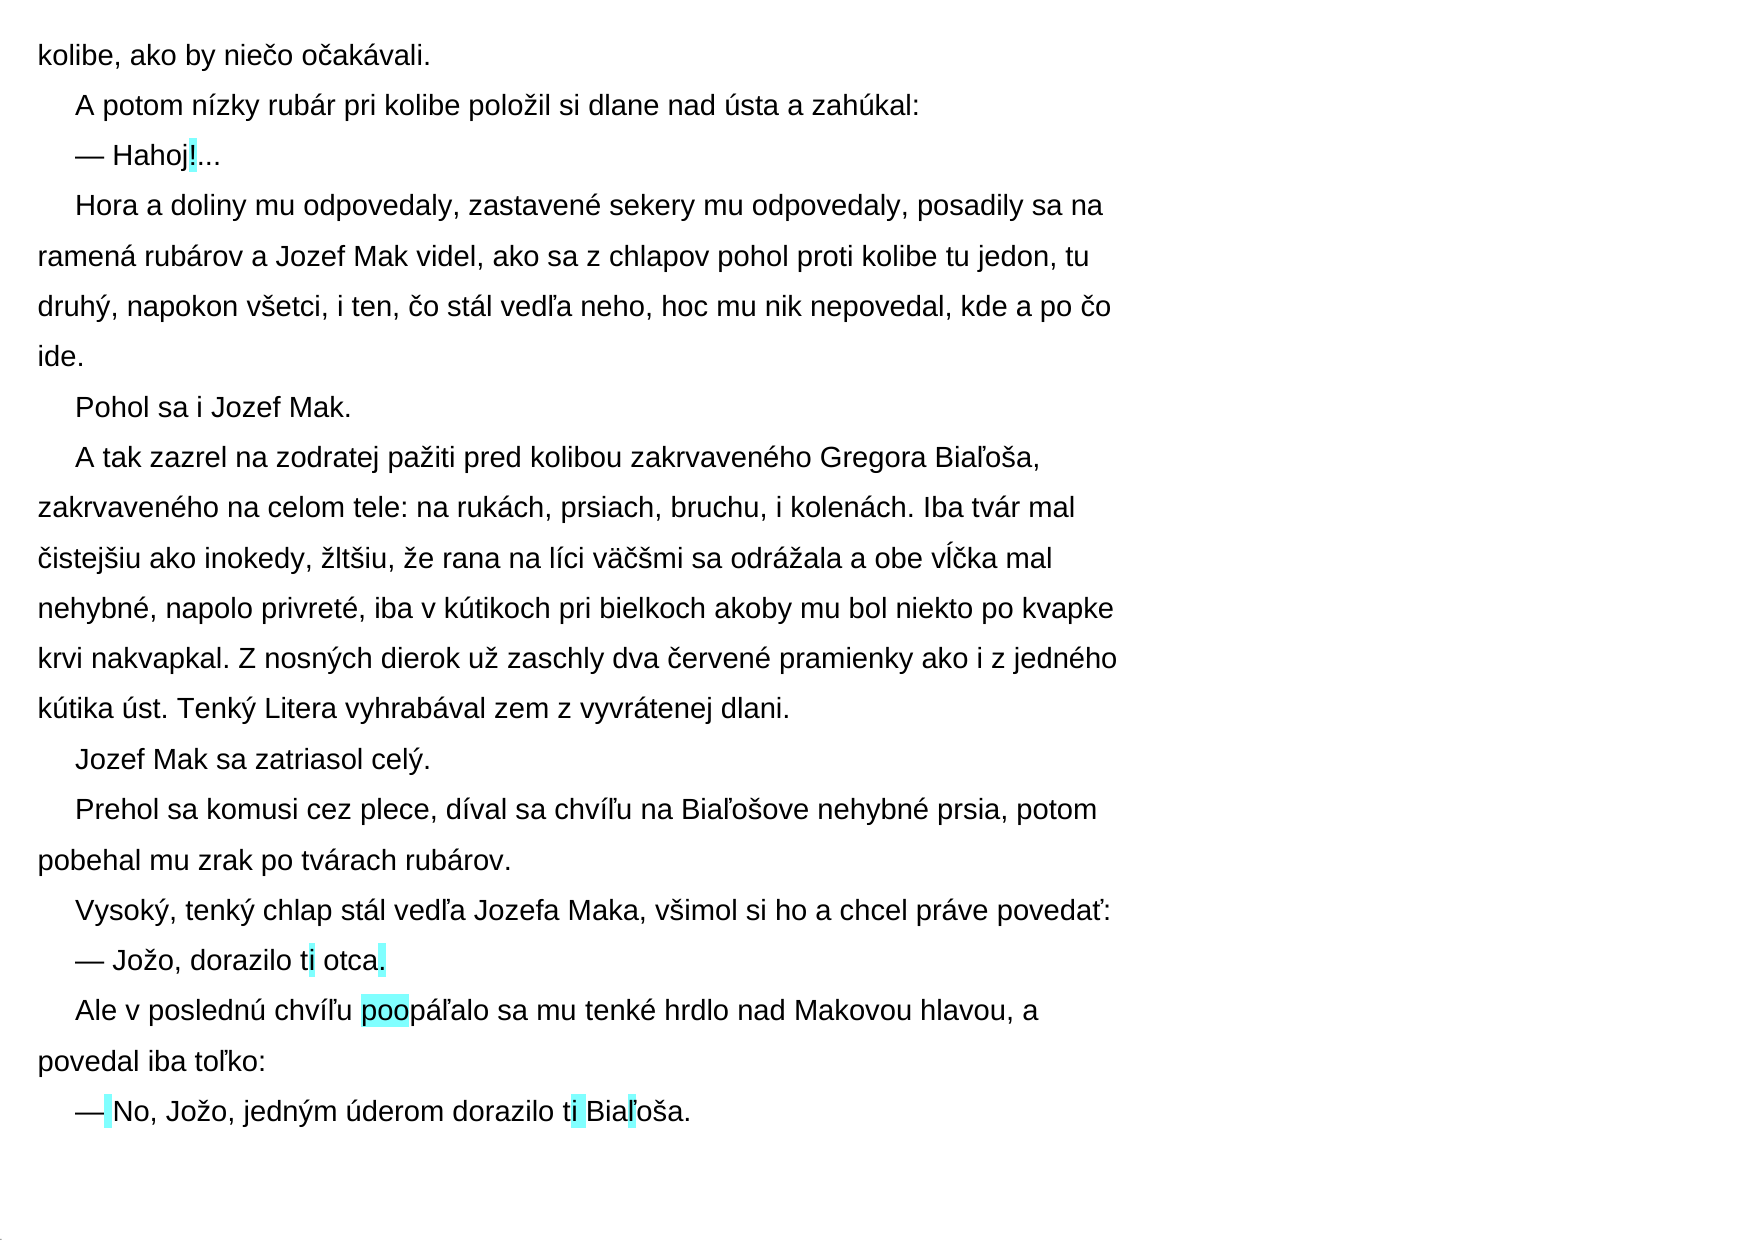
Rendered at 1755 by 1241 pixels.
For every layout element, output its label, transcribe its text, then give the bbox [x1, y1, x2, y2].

text — No, Jožo, jedným úderom dorazilo ti Biaľoša. [37, 1094, 1130, 1128]
text A potom nízky rubár pri kolibe položil si dlane nad ústa a zahúkal: [37, 88, 1130, 121]
text Pohol sa i Jozef Mak. [37, 390, 1130, 423]
text kolibe, ako by niečo očakávali. [37, 37, 1130, 71]
text Vysoký, tenký chlap stál vedľa Jozefa Maka, všimol si ho a chcel práve povedať: [37, 893, 1130, 926]
text Prehol sa komusi cez plece, díval sa chvíľu na Biaľošove nehybné prsia, potom pobehal mu zrak po tvárach rubárov. [37, 792, 1130, 876]
text Hora a doliny mu odpovedaly, zastavené sekery mu odpovedaly, posadily sa na ramená rubárov a Jozef Mak videl, ako sa z chlapov pohol proti kolibe tu jedon, tu druhý, napokon všetci, i ten, čo stál vedľa neho, hoc mu nik nepovedal, kde a po čo ide. [37, 188, 1130, 373]
text — Hahoj!... [37, 138, 1130, 172]
text — Jožo, dorazilo ti otca. [37, 943, 1130, 977]
text Jozef Mak sa zatriasol celý. [37, 742, 1130, 775]
text A tak zazrel na zodratej pažiti pred kolibou zakrvaveného Gregora Biaľoša, zakrvaveného na celom tele: na rukách, prsiach, bruchu, i kolenách. Iba tvár mal čistejšiu ako inokedy, žltšiu, že rana na líci väčšmi sa odrážala a obe vĺčka mal nehybné, napolo privreté, iba v kútikoch pri bielkoch akoby mu bol niekto po kvapke krvi nakvapkal. Z nosných dierok už zaschly dva červené pramienky ako i z jedného kútika úst. Tenký Litera vyhrabával zem z vyvrátenej dlani. [37, 440, 1130, 725]
text Ale v poslednú chvíľu poopáľalo sa mu tenké hrdlo nad Makovou hlavou, a povedal iba toľko: [37, 993, 1130, 1077]
